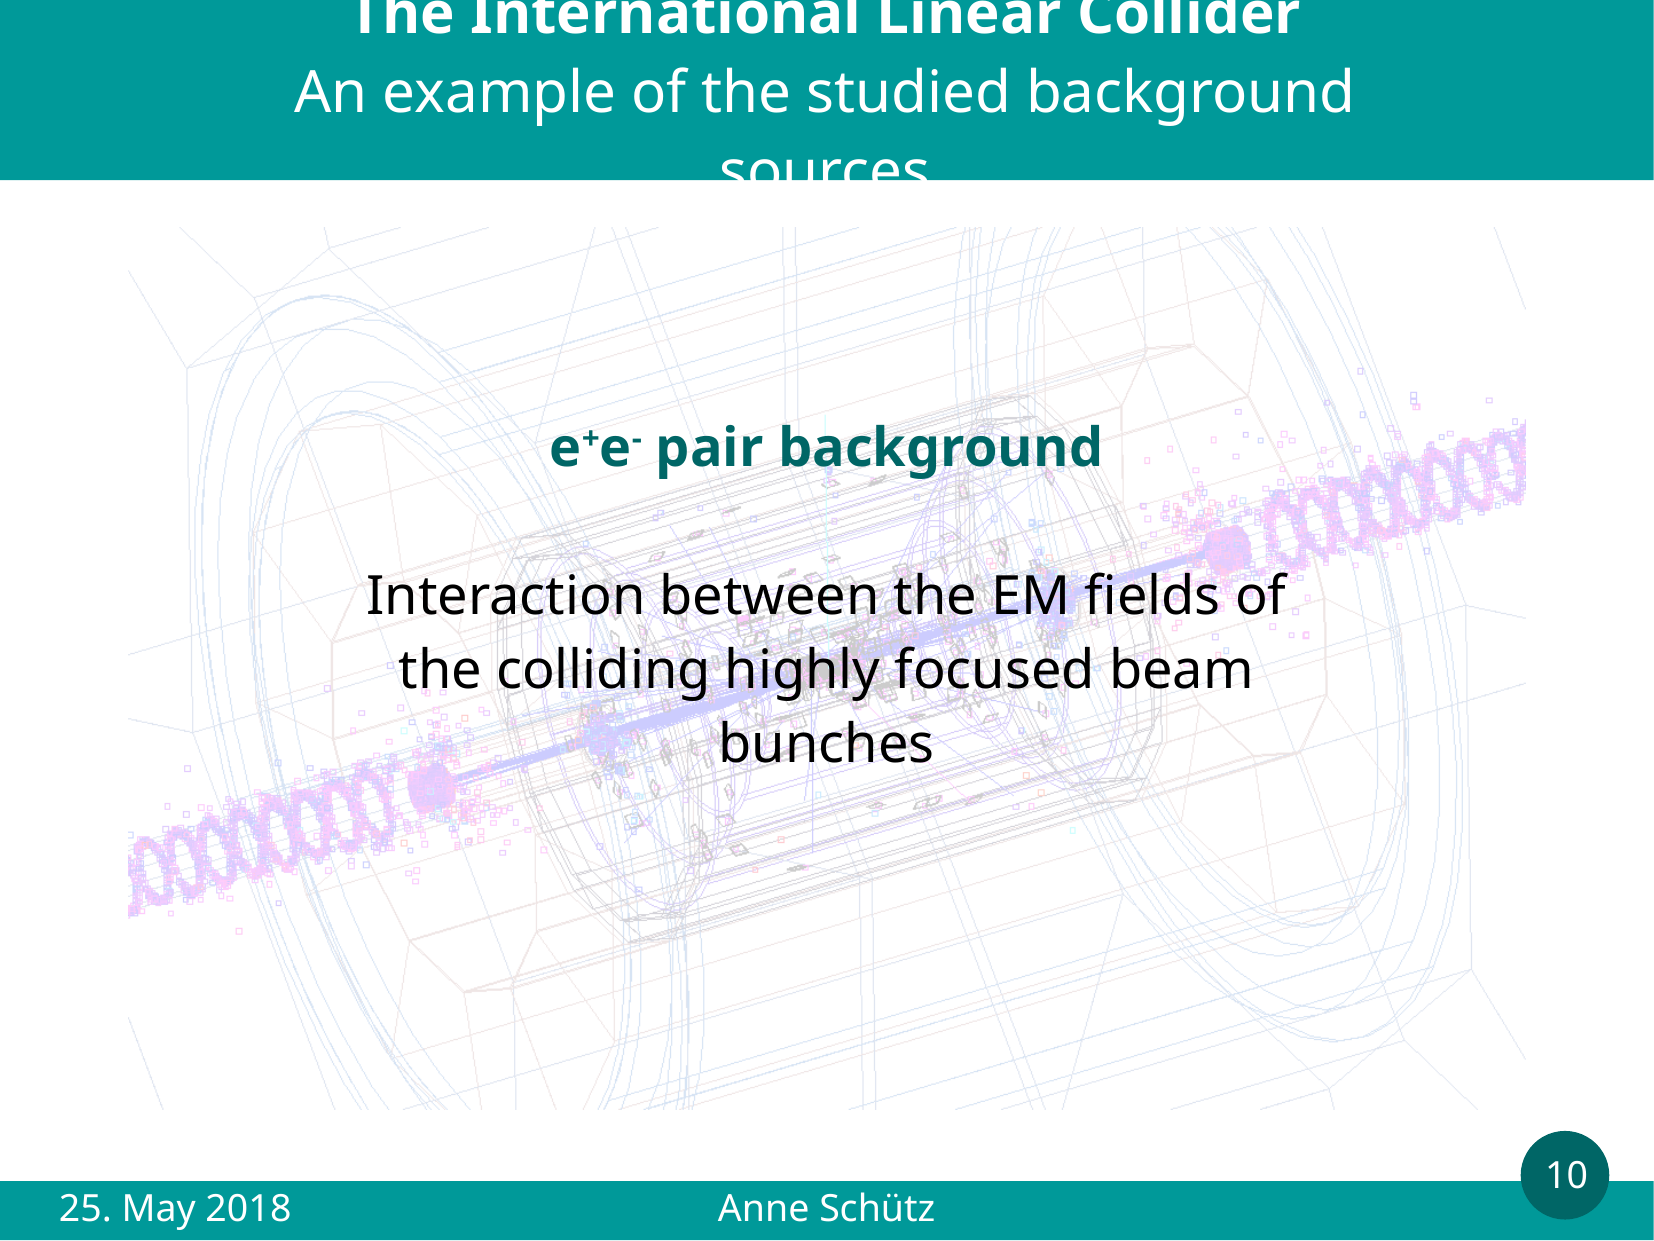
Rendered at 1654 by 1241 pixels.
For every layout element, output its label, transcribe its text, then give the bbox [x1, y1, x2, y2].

picture [128, 227, 1526, 1111]
title The International Linear Collider An example of the studied background sources [294, 0, 1360, 216]
text_box e+e- pair background Interaction between the EM fields of the colliding highly focused beam bunches [324, 437, 1330, 751]
